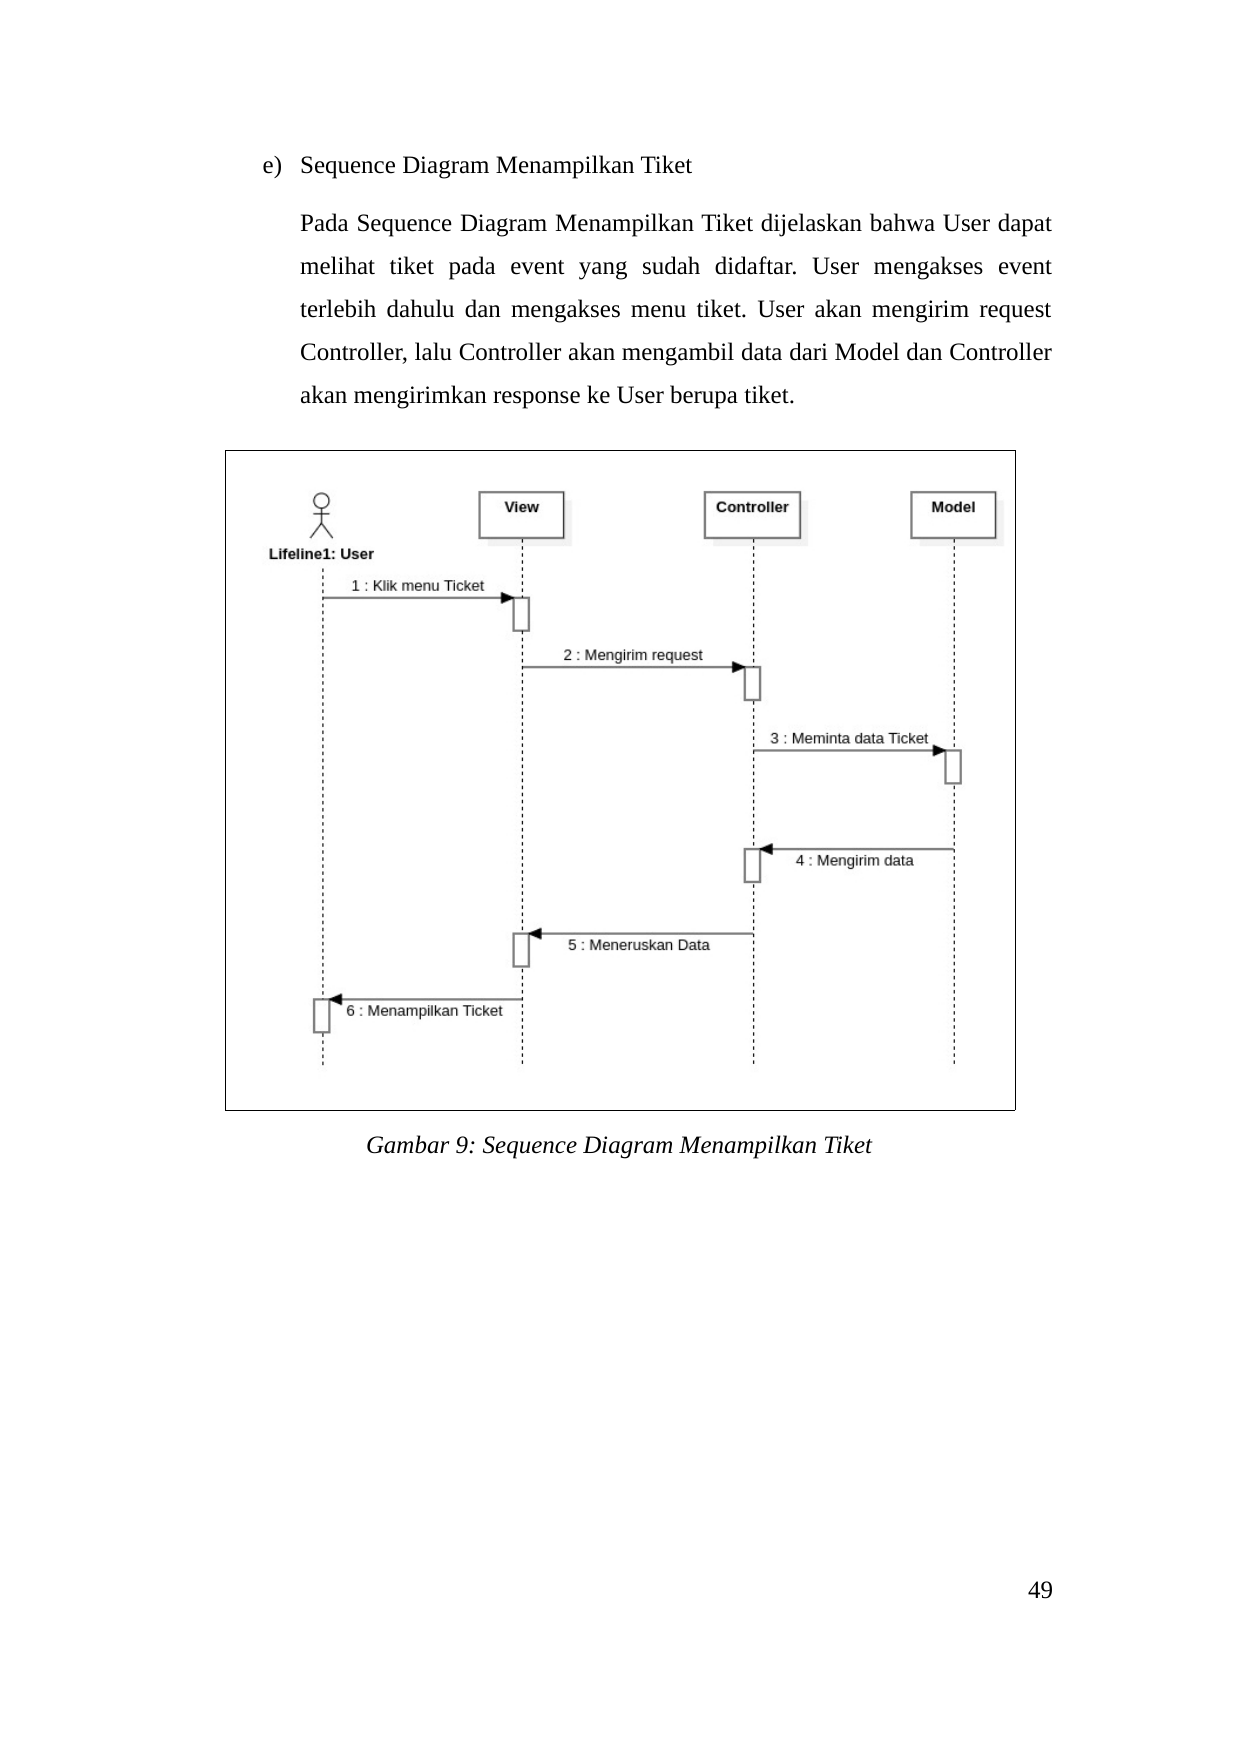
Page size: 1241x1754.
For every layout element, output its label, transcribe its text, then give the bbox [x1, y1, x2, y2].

list Pada Sequence Diagram Menampilkan Tiket dijelaskan bahwa User dapat melihat tiket pada event yang sudah didaftar. User mengakses event terlebih dahulu dan mengakses menu tiket. User akan mengirim request Controller, lalu Controller akan mengambil data dari Model dan Controller akan mengirimkan response ke User berupa tiket. [262, 208, 1053, 409]
list Sequence Diagram Menampilkan Tiket [262, 150, 1053, 179]
list Gambar 9: Sequence Diagram Menampilkan Tiket [225, 1111, 1015, 1159]
picture [226, 451, 1015, 1110]
